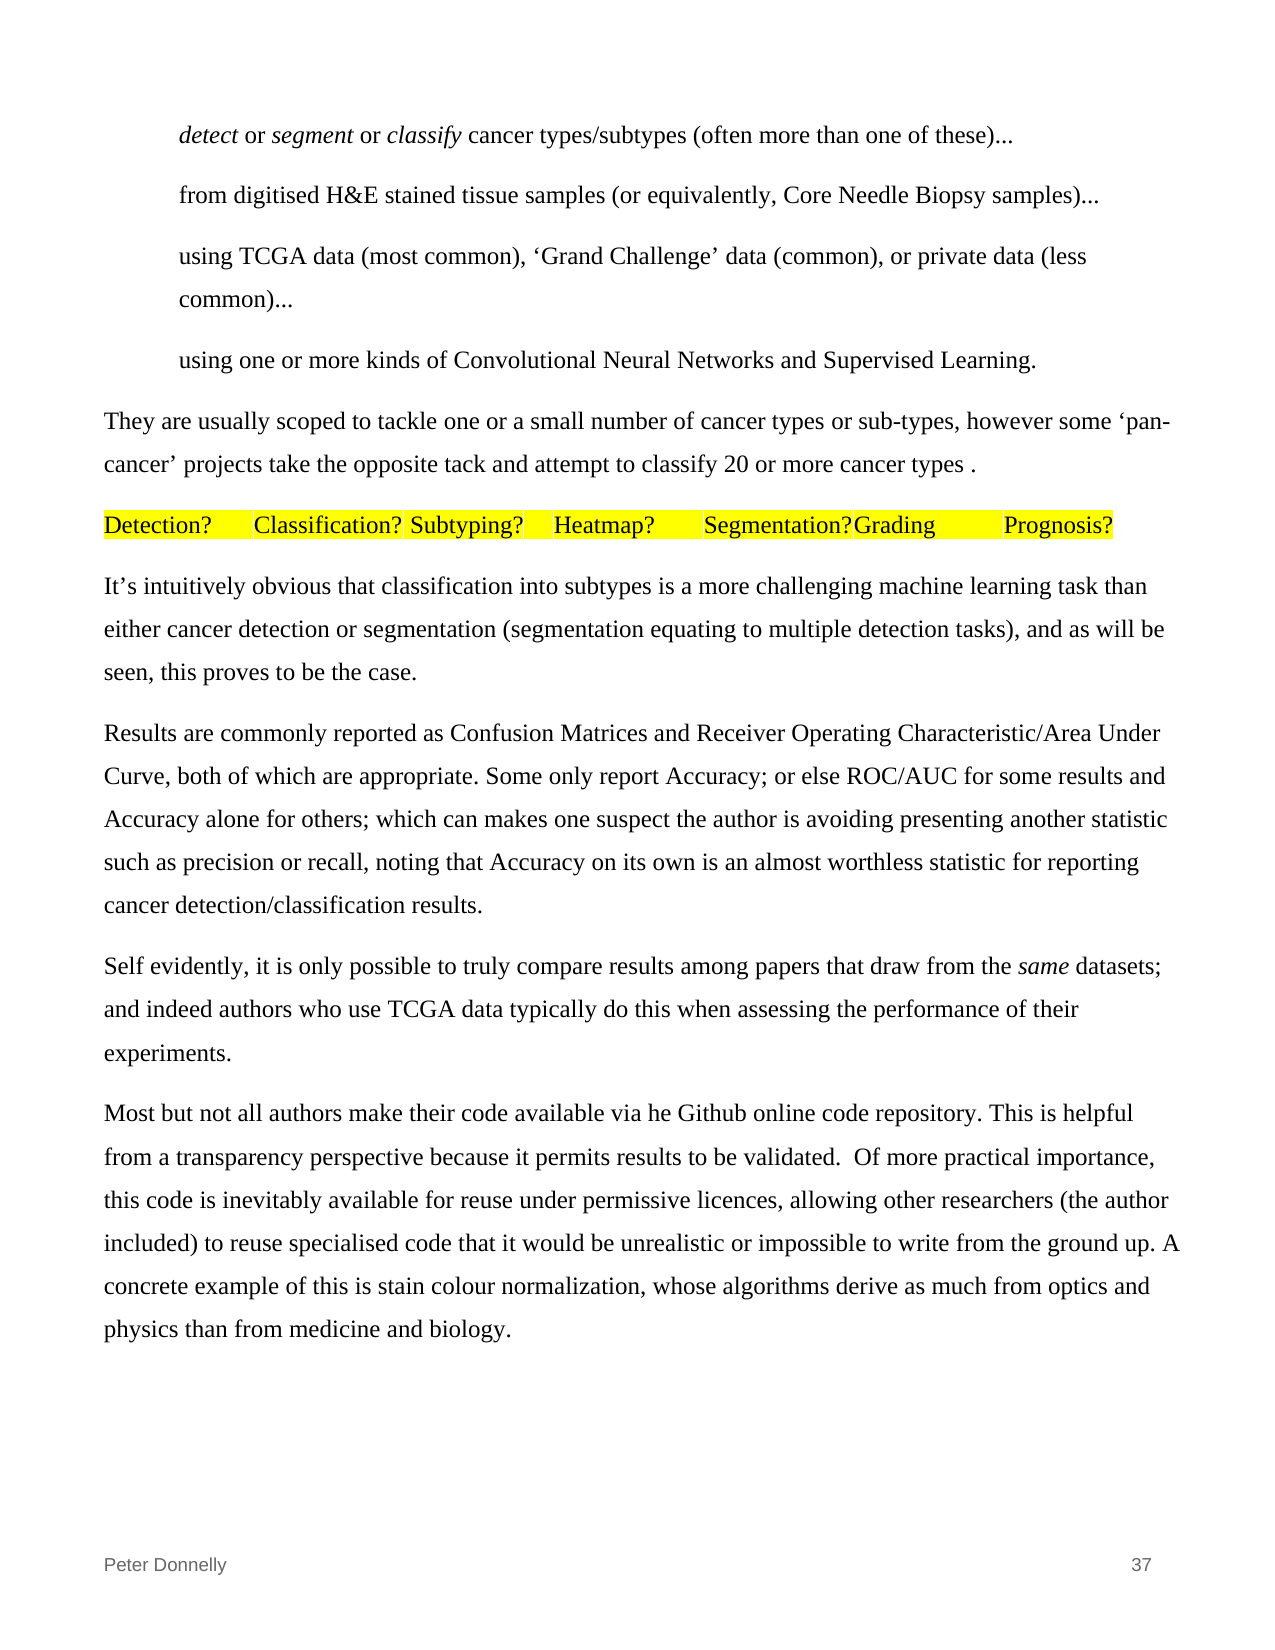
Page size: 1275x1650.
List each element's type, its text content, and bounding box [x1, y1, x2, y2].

text Detection? Classification? Subtyping? Heatmap? Segmentation? Grading Prognosis? [103, 510, 1181, 539]
text Results are commonly reported as Confusion Matrices and Receiver Operating Characteristic/Area Under Curve, both of which are appropriate. Some only report Accuracy; or else ROC/AUC for some results and Accuracy alone for others; which can makes one suspect the author is avoiding presenting another statistic such as precision or recall, noting that Accuracy on its own is an almost worthless statistic for reporting cancer detection/classification results. [103, 718, 1181, 919]
text They are usually scoped to tackle one or a small number of cancer types or sub-types, however some ‘pan-cancer’ projects take the opposite tack and attempt to classify 20 or more cancer types . [103, 406, 1181, 478]
text It’s intuitively obvious that classification into subtypes is a more challenging machine learning task than either cancer detection or segmentation (segmentation equating to multiple detection tasks), and as will be seen, this proves to be the case. [103, 571, 1181, 686]
text using one or more kinds of Convolutional Neural Networks and Supervised Learning. [178, 345, 1181, 374]
text using TCGA data (most common), ‘Grand Challenge’ data (common), or private data (less common)... [178, 241, 1181, 313]
text from digitised H&E stained tissue samples (or equivalently, Core Needle Biopsy samples)... [178, 181, 1181, 209]
text Self evidently, it is only possible to truly compare results among papers that draw from the same datasets; and indeed authors who use TCGA data typically do this when assessing the performance of their experiments. [103, 951, 1181, 1066]
text detect or segment or classify cancer types/subtypes (often more than one of these)... [178, 120, 1181, 148]
text Most but not all authors make their code available via he Github online code repository. This is helpful from a transparency perspective because it permits results to be validated. Of more practical importance, this code is inevitably available for reuse under permissive licences, allowing other researchers (the author included) to reuse specialised code that it would be unrealistic or impossible to write from the ground up. A concrete example of this is stain colour normalization, whose algorithms derive as much from optics and physics than from medicine and biology. [103, 1098, 1181, 1343]
